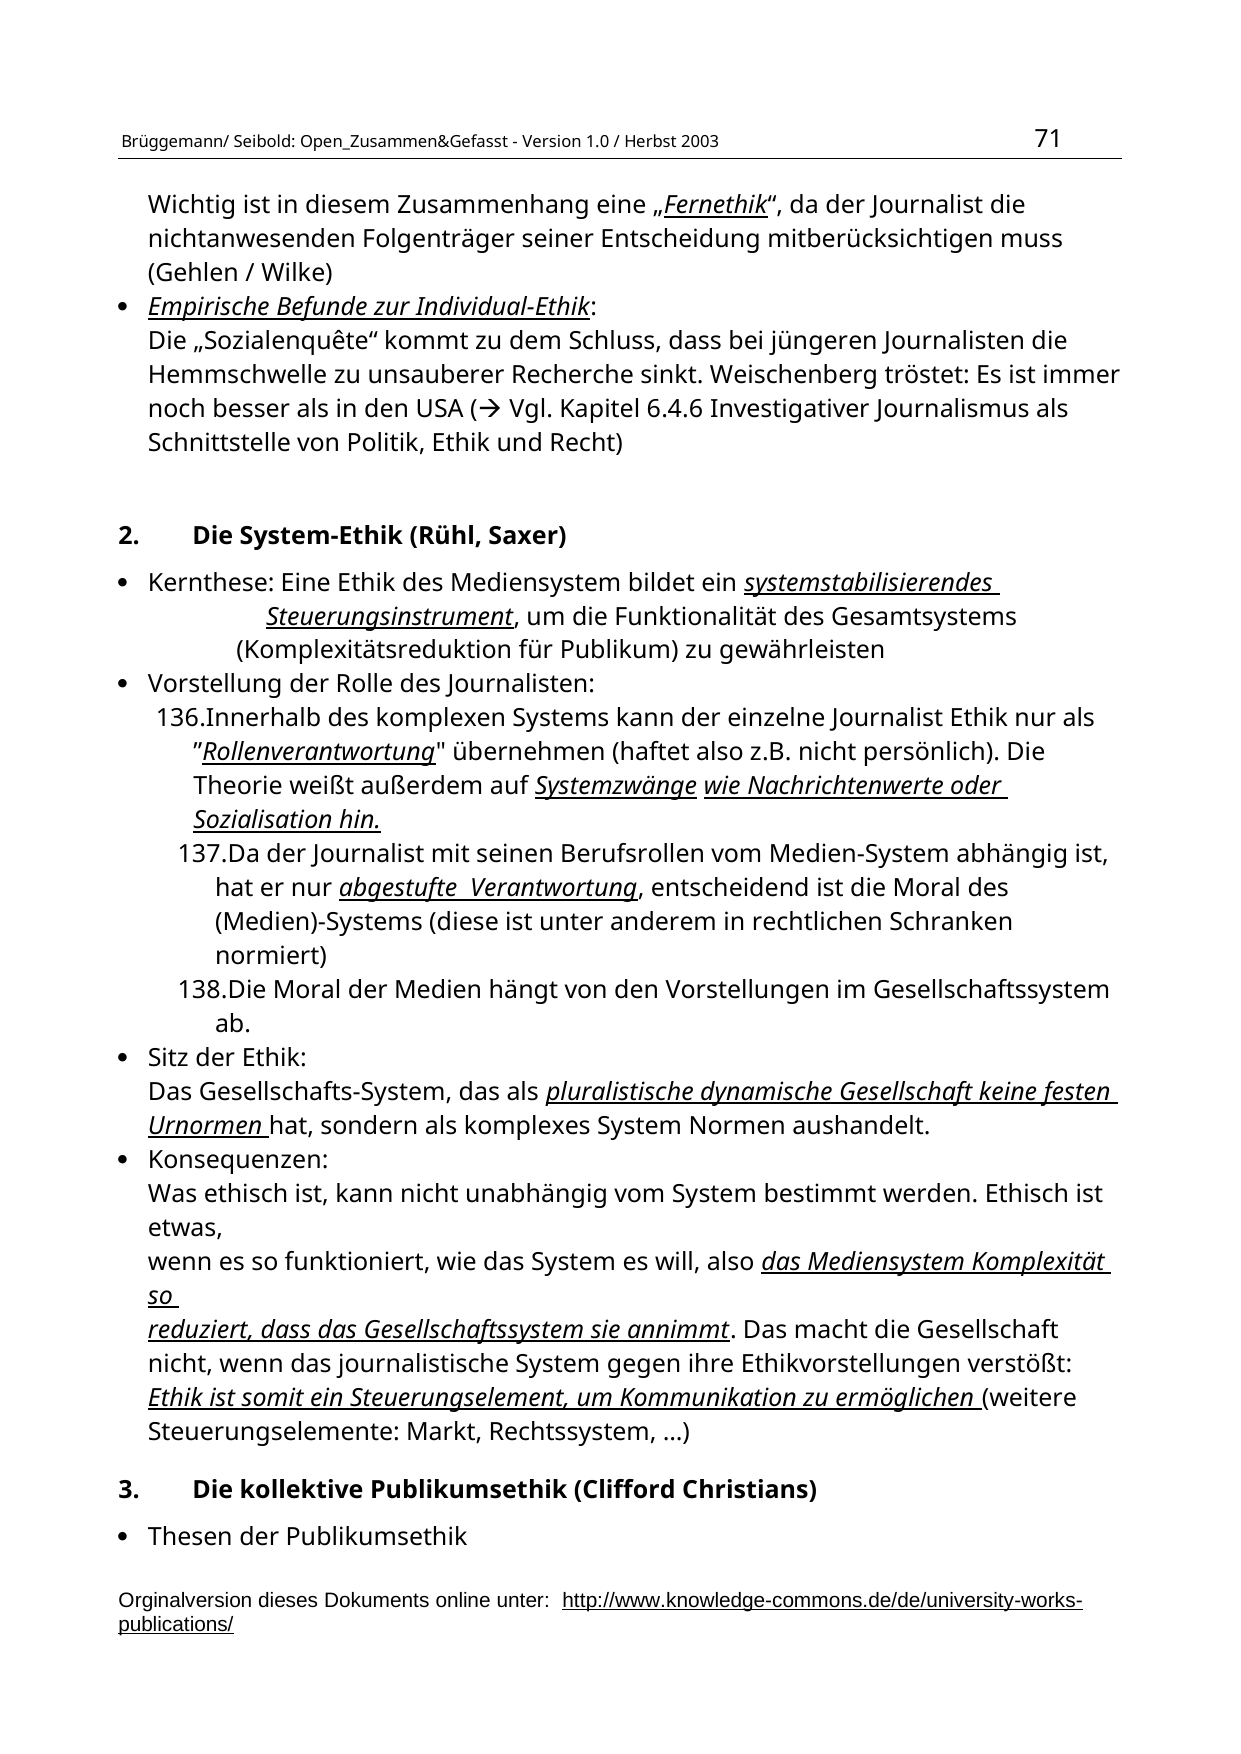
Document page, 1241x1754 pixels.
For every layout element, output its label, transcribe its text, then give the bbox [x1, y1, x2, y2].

subtitle Die System-Ethik (Rühl, Saxer) [118, 518, 1122, 552]
list Thesen der Publikumsethik [118, 1519, 1122, 1553]
list Vorstellung der Rolle des Journalisten: [118, 666, 1122, 700]
text Steuerungsinstrument, um die Funktionalität des Gesamtsystems [266, 598, 1122, 632]
list Sitz der Ethik: [118, 1040, 1122, 1074]
text Die „Sozialenquête“ kommt zu dem Schluss, dass bei jüngeren Journalisten die Hemmschwelle zu unsauberer Recherche sinkt. Weischenberg tröstet: Es ist immer noch besser als in den USA ( Vgl. Kapitel 6.4.6 Investigativer Journalismus als Schnittstelle von Politik, Ethik und Recht) [148, 323, 1122, 459]
list Da der Journalist mit seinen Berufsrollen vom Medien-System abhängig ist, hat er nur abgestufte Verantwortung, entscheidend ist die Moral des (Medien)-Systems (diese ist unter anderem in rechtlichen Schranken normiert) [177, 836, 1122, 972]
subtitle Die kollektive Publikumsethik (Clifford Christians) [118, 1472, 1122, 1506]
text wenn es so funktioniert, wie das System es will, also das Mediensystem Komplexität so [148, 1244, 1122, 1312]
text Wichtig ist in diesem Zusammenhang eine „Fernethik“, da der Journalist die nichtanwesenden Folgenträger seiner Entscheidung mitberücksichtigen muss (Gehlen / Wilke) [148, 187, 1122, 289]
list Empirische Befunde zur Individual-Ethik: [118, 289, 1122, 323]
text (Komplexitätsreduktion für Publikum) zu gewährleisten [236, 632, 1122, 666]
text Das Gesellschafts-System, das als pluralistische dynamische Gesellschaft keine festen Urnormen hat, sondern als komplexes System Normen aushandelt. [148, 1074, 1122, 1142]
text reduziert, dass das Gesellschaftssystem sie annimmt. Das macht die Gesellschaft nicht, wenn das journalistische System gegen ihre Ethikvorstellungen verstößt: Ethik ist somit ein Steuerungselement, um Kommunikation zu ermöglichen (weitere [148, 1312, 1122, 1413]
list Kernthese: Eine Ethik des Mediensystem bildet ein systemstabilisierendes [118, 564, 1122, 598]
list Die Moral der Medien hängt von den Vorstellungen im Gesellschaftssystem ab. [177, 972, 1122, 1040]
text Was ethisch ist, kann nicht unabhängig vom System bestimmt werden. Ethisch ist etwas, [148, 1176, 1122, 1244]
text Steuerungselemente: Markt, Rechtssystem, ...) [148, 1413, 1122, 1447]
list Konsequenzen: [118, 1142, 1122, 1176]
list Innerhalb des komplexen Systems kann der einzelne Journalist Ethik nur als ”Rollenverantwortung" übernehmen (haftet also z.B. nicht persönlich). Die Theorie weißt außerdem auf Systemzwänge wie Nachrichtenwerte oder Sozialisation hin. [156, 700, 1122, 836]
